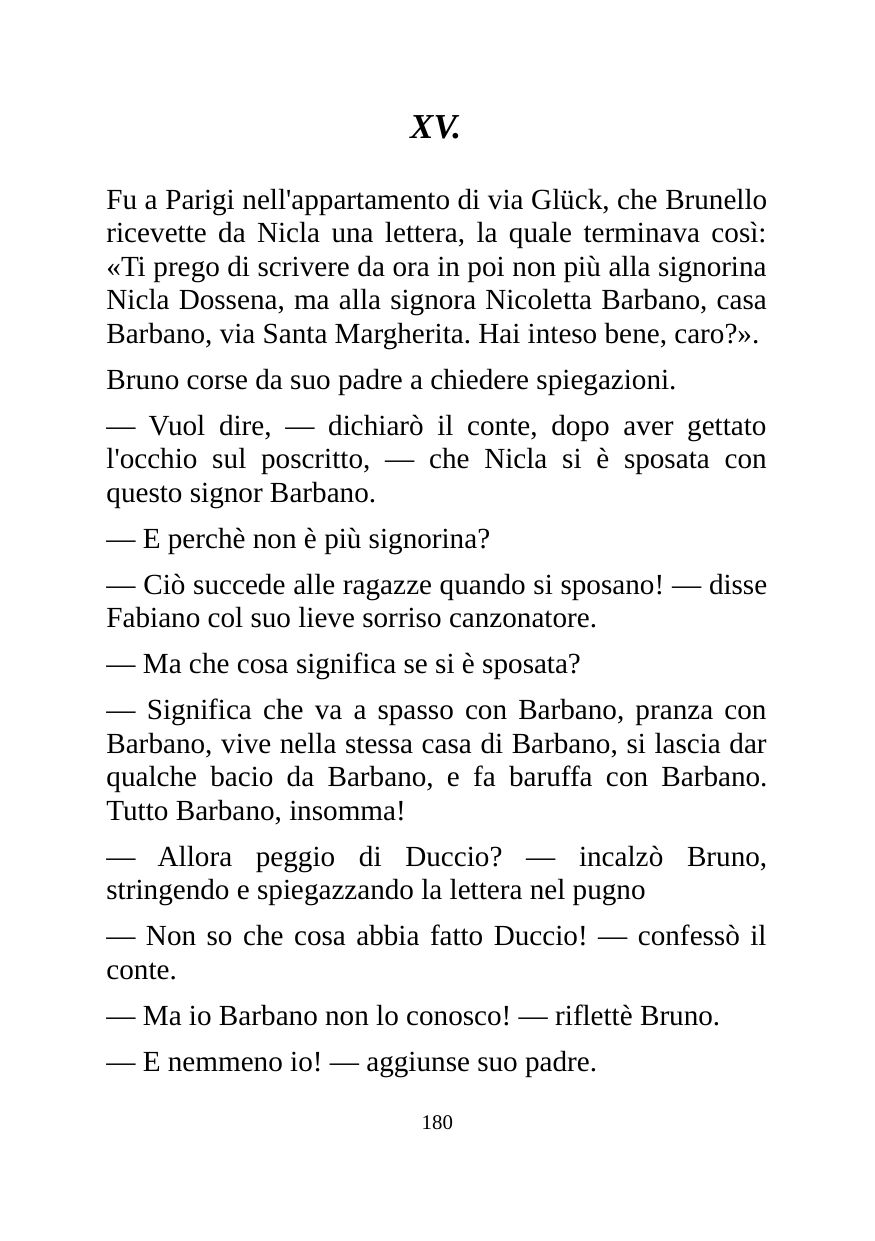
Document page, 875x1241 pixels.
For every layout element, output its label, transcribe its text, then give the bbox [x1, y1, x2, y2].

text — E perchè non è più signorina? [106, 521, 768, 554]
text Bruno corse da suo padre a chiedere spiegazioni. [106, 362, 768, 396]
subtitle XV. [106, 106, 768, 146]
text Fu a Parigi nell'appartamento di via Glück, che Brunello ricevette da Nicla una lettera, la quale terminava così: «Ti prego di scrivere da ora in poi non più alla signorina Nicla Dossena, ma alla signora Nicoletta Barbano, casa Barbano, via Santa Margherita. Hai inteso bene, caro?». [106, 182, 768, 349]
text — Allora peggio di Duccio? — incalzò Bruno, stringendo e spiegazzando la lettera nel pugno [106, 839, 768, 906]
text — Non so che cosa abbia fatto Duccio! — confessò il conte. [106, 918, 768, 986]
text — Ma che cosa significa se si è sposata? [106, 646, 768, 680]
text — Ma io Barbano non lo conosco! — riflettè Bruno. [106, 998, 768, 1031]
text — Vuol dire, — dichiarò il conte, dopo aver gettato l'occhio sul poscritto, — che Nicla si è sposata con questo signor Barbano. [106, 408, 768, 509]
text — E nemmeno io! — aggiunse suo padre. [106, 1044, 768, 1077]
text — Significa che va a spasso con Barbano, pranza con Barbano, vive nella stessa casa di Barbano, si lascia dar qualche bacio da Barbano, e fa baruffa con Barbano. Tutto Barbano, insomma! [106, 692, 768, 827]
text — Ciò succede alle ragazze quando si sposano! — disse Fabiano col suo lieve sorriso canzonatore. [106, 567, 768, 634]
